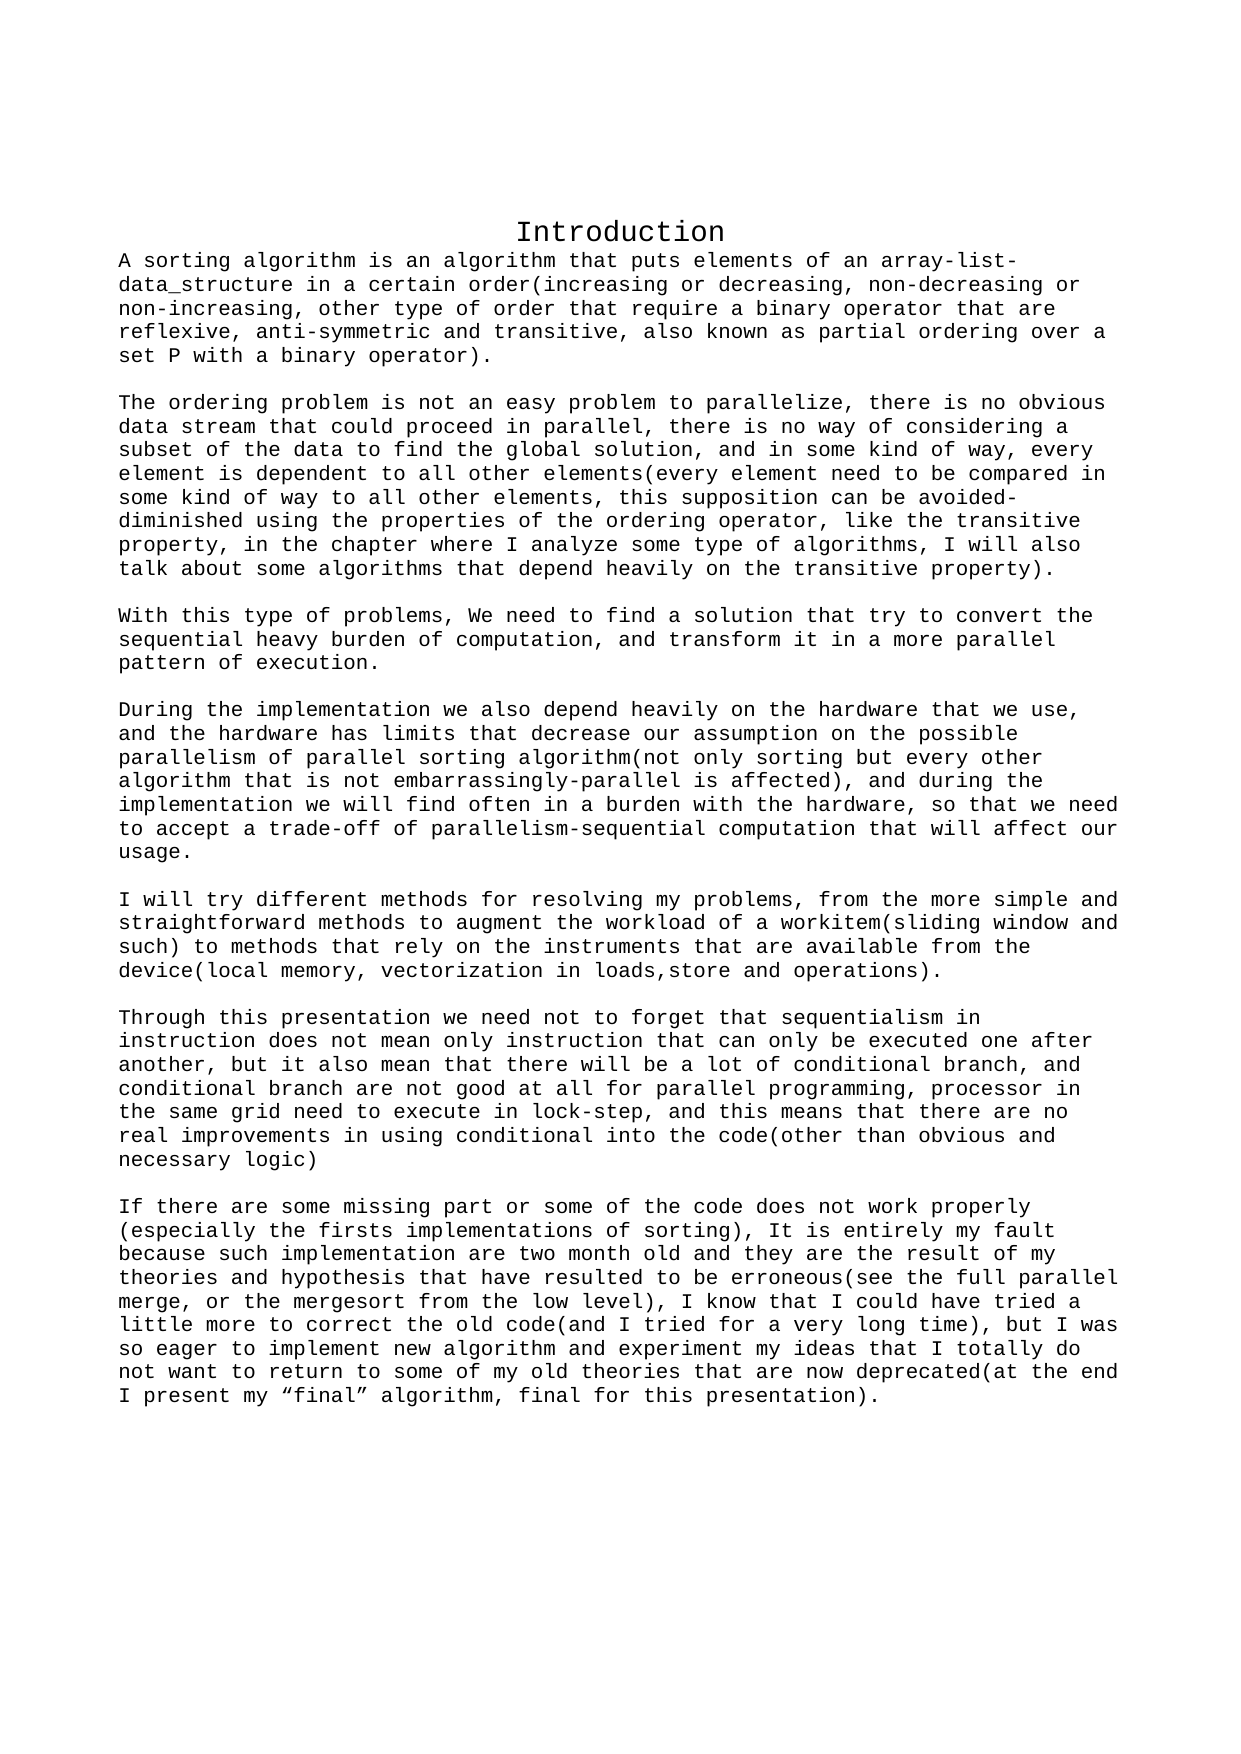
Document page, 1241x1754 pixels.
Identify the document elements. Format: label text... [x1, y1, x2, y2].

text I will try different methods for resolving my problems, from the more simple and straightforward methods to augment the workload of a workitem(sliding window and such) to methods that rely on the instruments that are available from the device(local memory, vectorization in loads,store and operations). [118, 889, 1122, 983]
text Through this presentation we need not to forget that sequentialism in instruction does not mean only instruction that can only be executed one after another, but it also mean that there will be a lot of conditional branch, and conditional branch are not good at all for parallel programming, processor in the same grid need to execute in lock-step, and this means that there are no real improvements in using conditional into the code(other than obvious and necessary logic) [118, 1007, 1122, 1172]
text During the implementation we also depend heavily on the hardware that we use, and the hardware has limits that decrease our assumption on the possible parallelism of parallel sorting algorithm(not only sorting but every other algorithm that is not embarrassingly-parallel is affected), and during the implementation we will find often in a burden with the hardware, so that we need to accept a trade-off of parallelism-sequential computation that will affect our usage. [118, 699, 1122, 865]
text If there are some missing part or some of the code does not work properly (especially the firsts implementations of sorting), It is entirely my fault because such implementation are two month old and they are the result of my theories and hypothesis that have resulted to be erroneous(see the full parallel merge, or the mergesort from the low level), I know that I could have tried a little more to correct the old code(and I tried for a very long time), but I was so eager to implement new algorithm and experiment my ideas that I totally do not want to return to some of my old theories that are now deprecated(at the end I present my “final” algorithm, final for this presentation). [118, 1196, 1122, 1409]
text Introduction [118, 217, 1122, 250]
text With this type of problems, We need to find a solution that try to convert the sequential heavy burden of computation, and transform it in a more parallel pattern of execution. [118, 605, 1122, 676]
text A sorting algorithm is an algorithm that puts elements of an array-list-data_structure in a certain order(increasing or decreasing, non-decreasing or non-increasing, other type of order that require a binary operator that are reflexive, anti-symmetric and transitive, also known as partial ordering over a set P with a binary operator). [118, 250, 1122, 368]
text The ordering problem is not an easy problem to parallelize, there is no obvious data stream that could proceed in parallel, there is no way of considering a subset of the data to find the global solution, and in some kind of way, every element is dependent to all other elements(every element need to be compared in some kind of way to all other elements, this supposition can be avoided-diminished using the properties of the ordering operator, like the transitive property, in the chapter where I analyze some type of algorithms, I will also talk about some algorithms that depend heavily on the transitive property). [118, 392, 1122, 581]
